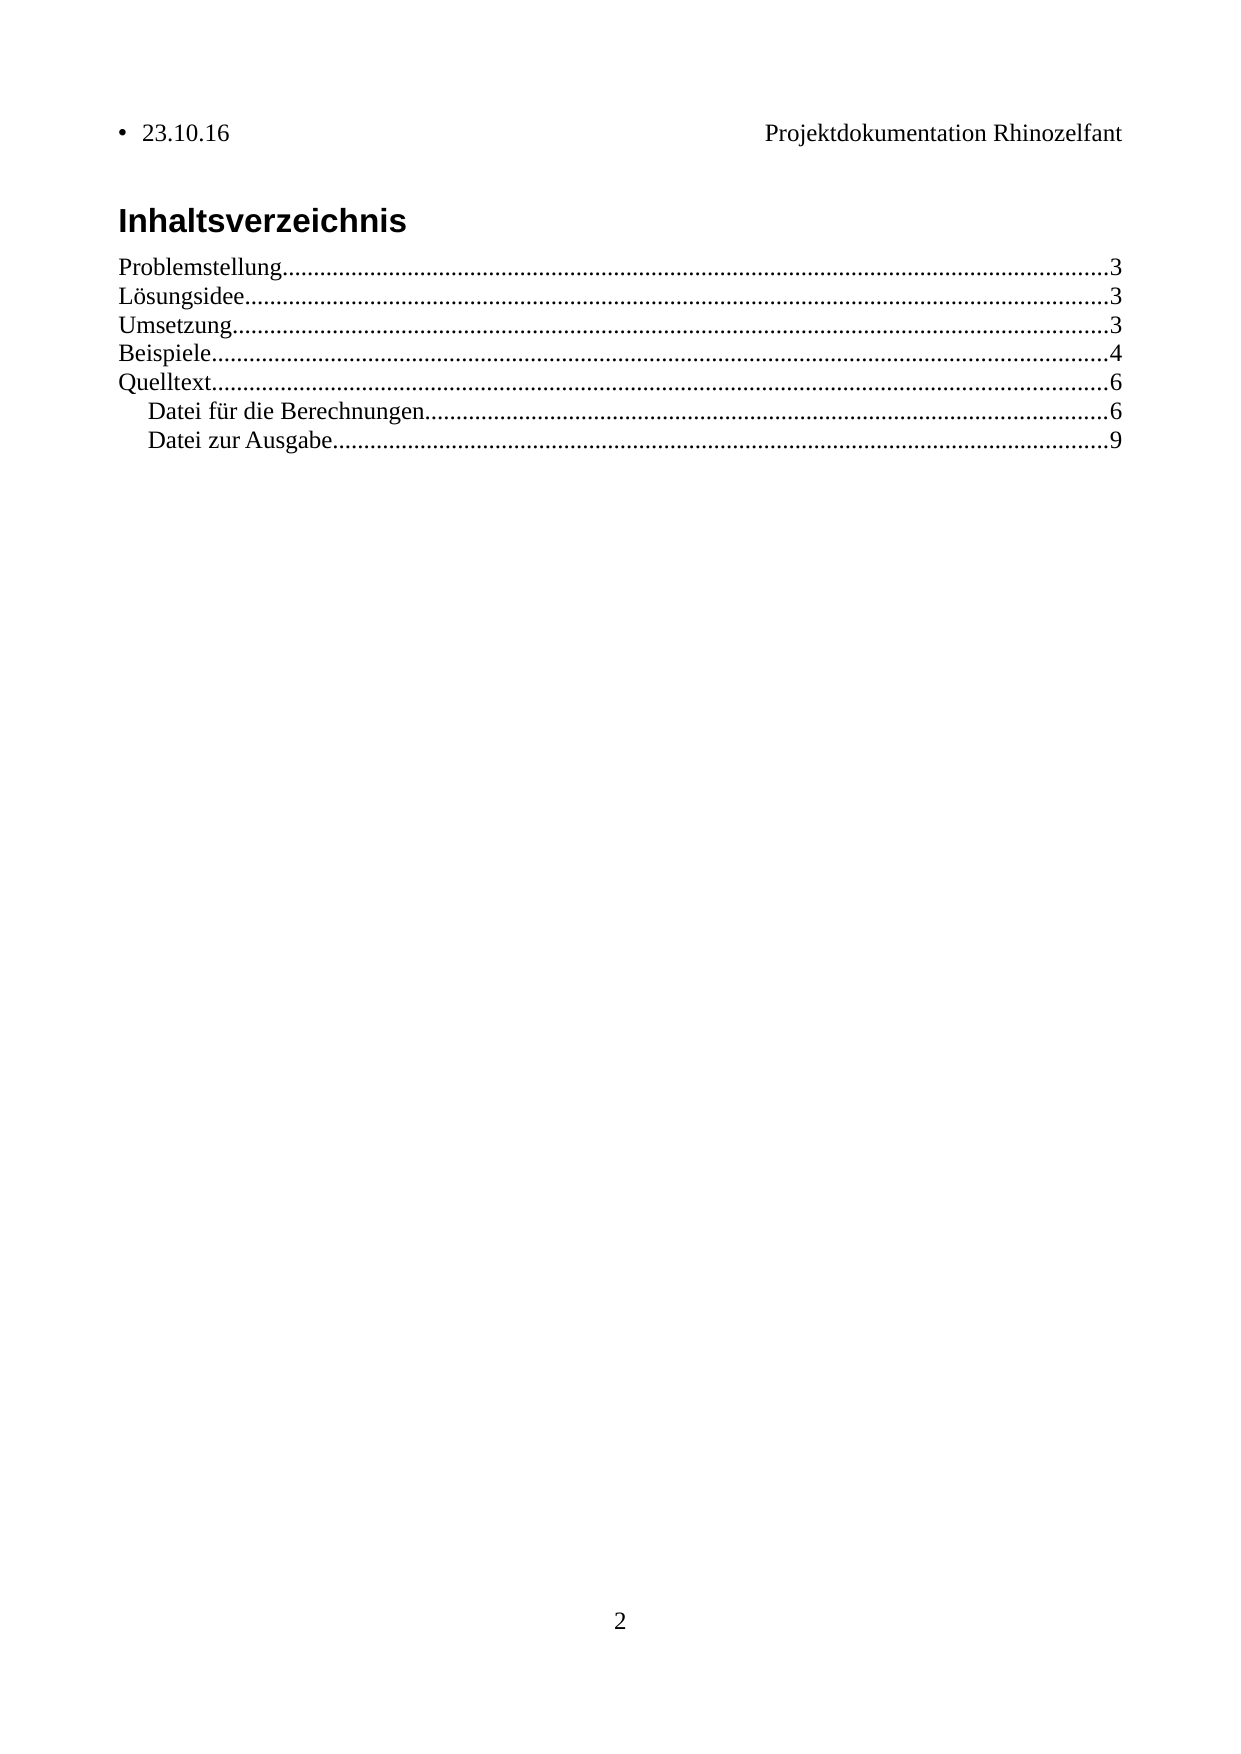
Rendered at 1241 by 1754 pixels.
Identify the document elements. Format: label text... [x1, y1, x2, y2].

subtitle Inhaltsverzeichnis [118, 201, 1122, 240]
text Beispiele 4 [118, 338, 1122, 367]
text Datei zur Ausgabe 9 [148, 425, 1122, 453]
text Umsetzung 3 [118, 310, 1122, 338]
text Datei für die Berechnungen 6 [148, 396, 1122, 425]
text Problemstellung 3 [118, 252, 1122, 281]
text Lösungsidee 3 [118, 281, 1122, 310]
text Quelltext 6 [118, 367, 1122, 396]
